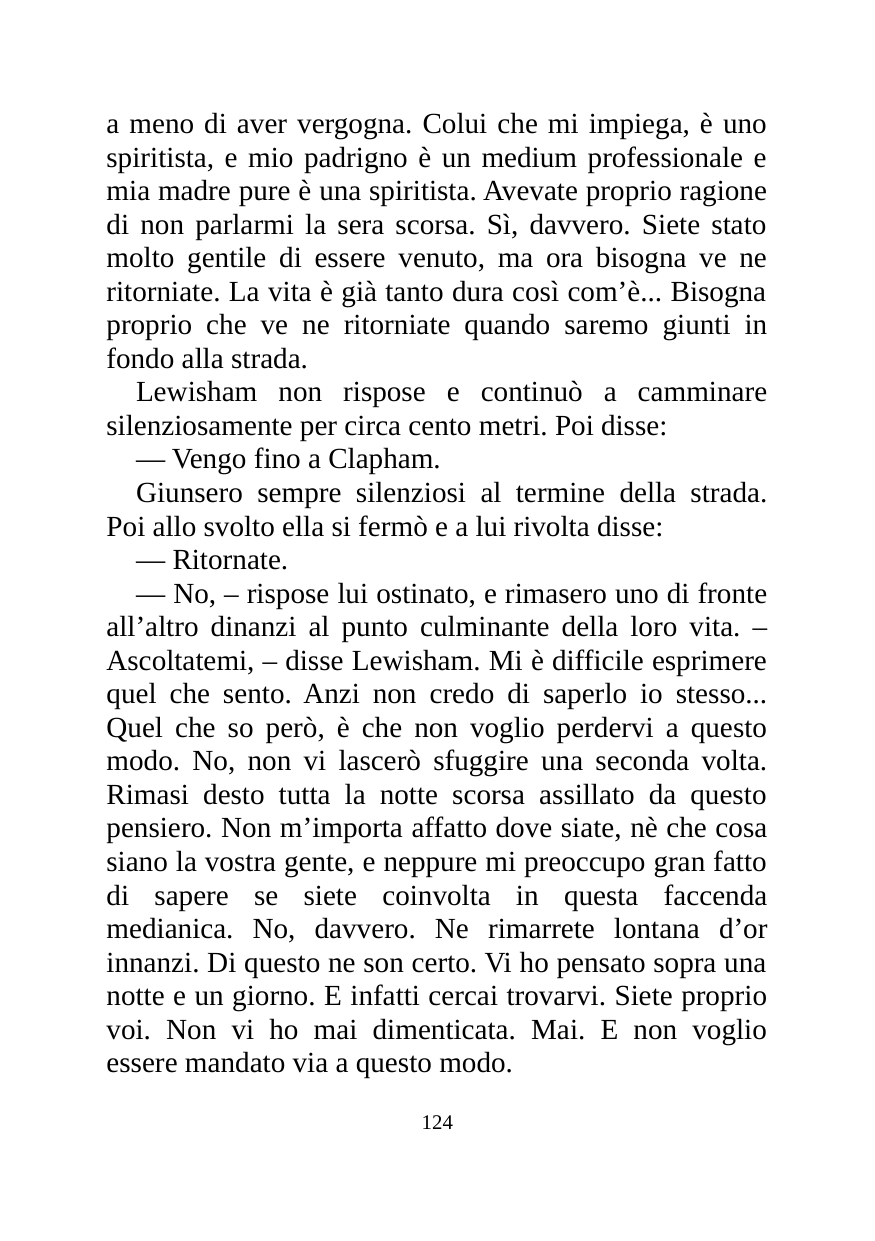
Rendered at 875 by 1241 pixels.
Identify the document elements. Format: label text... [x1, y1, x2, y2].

text — Vengo fino a Clapham. [106, 442, 768, 475]
text — Ritornate. [106, 542, 768, 576]
text Lewisham non rispose e continuò a camminare silenziosamente per circa cento metri. Poi disse: [106, 374, 768, 442]
text Giunsero sempre silenziosi al termine della strada. Poi allo svolto ella si fermò e a lui rivolta disse: [106, 475, 768, 542]
text — No, – rispose lui ostinato, e rimasero uno di fronte all’altro dinanzi al punto culminante della loro vita. – Ascoltatemi, – disse Lewisham. Mi è difficile esprimere quel che sento. Anzi non credo di saperlo io stesso... Quel che so però, è che non voglio perdervi a questo modo. No, non vi lascerò sfuggire una seconda volta. Rimasi desto tutta la notte scorsa assillato da questo pensiero. Non m’importa affatto dove siate, nè che cosa siano la vostra gente, e neppure mi preoccupo gran fatto di sapere se siete coinvolta in questa faccenda medianica. No, davvero. Ne rimarrete lontana d’or innanzi. Di questo ne son certo. Vi ho pensato sopra una notte e un giorno. E infatti cercai trovarvi. Siete proprio voi. Non vi ho mai dimenticata. Mai. E non voglio essere mandato via a questo modo. [106, 576, 768, 1079]
text a meno di aver vergogna. Colui che mi impiega, è uno spiritista, e mio padrigno è un medium professionale e mia madre pure è una spiritista. Avevate proprio ragione di non parlarmi la sera scorsa. Sì, davvero. Siete stato molto gentile di essere venuto, ma ora bisogna ve ne ritorniate. La vita è già tanto dura così com’è... Bisogna proprio che ve ne ritorniate quando saremo giunti in fondo alla strada. [106, 106, 768, 374]
